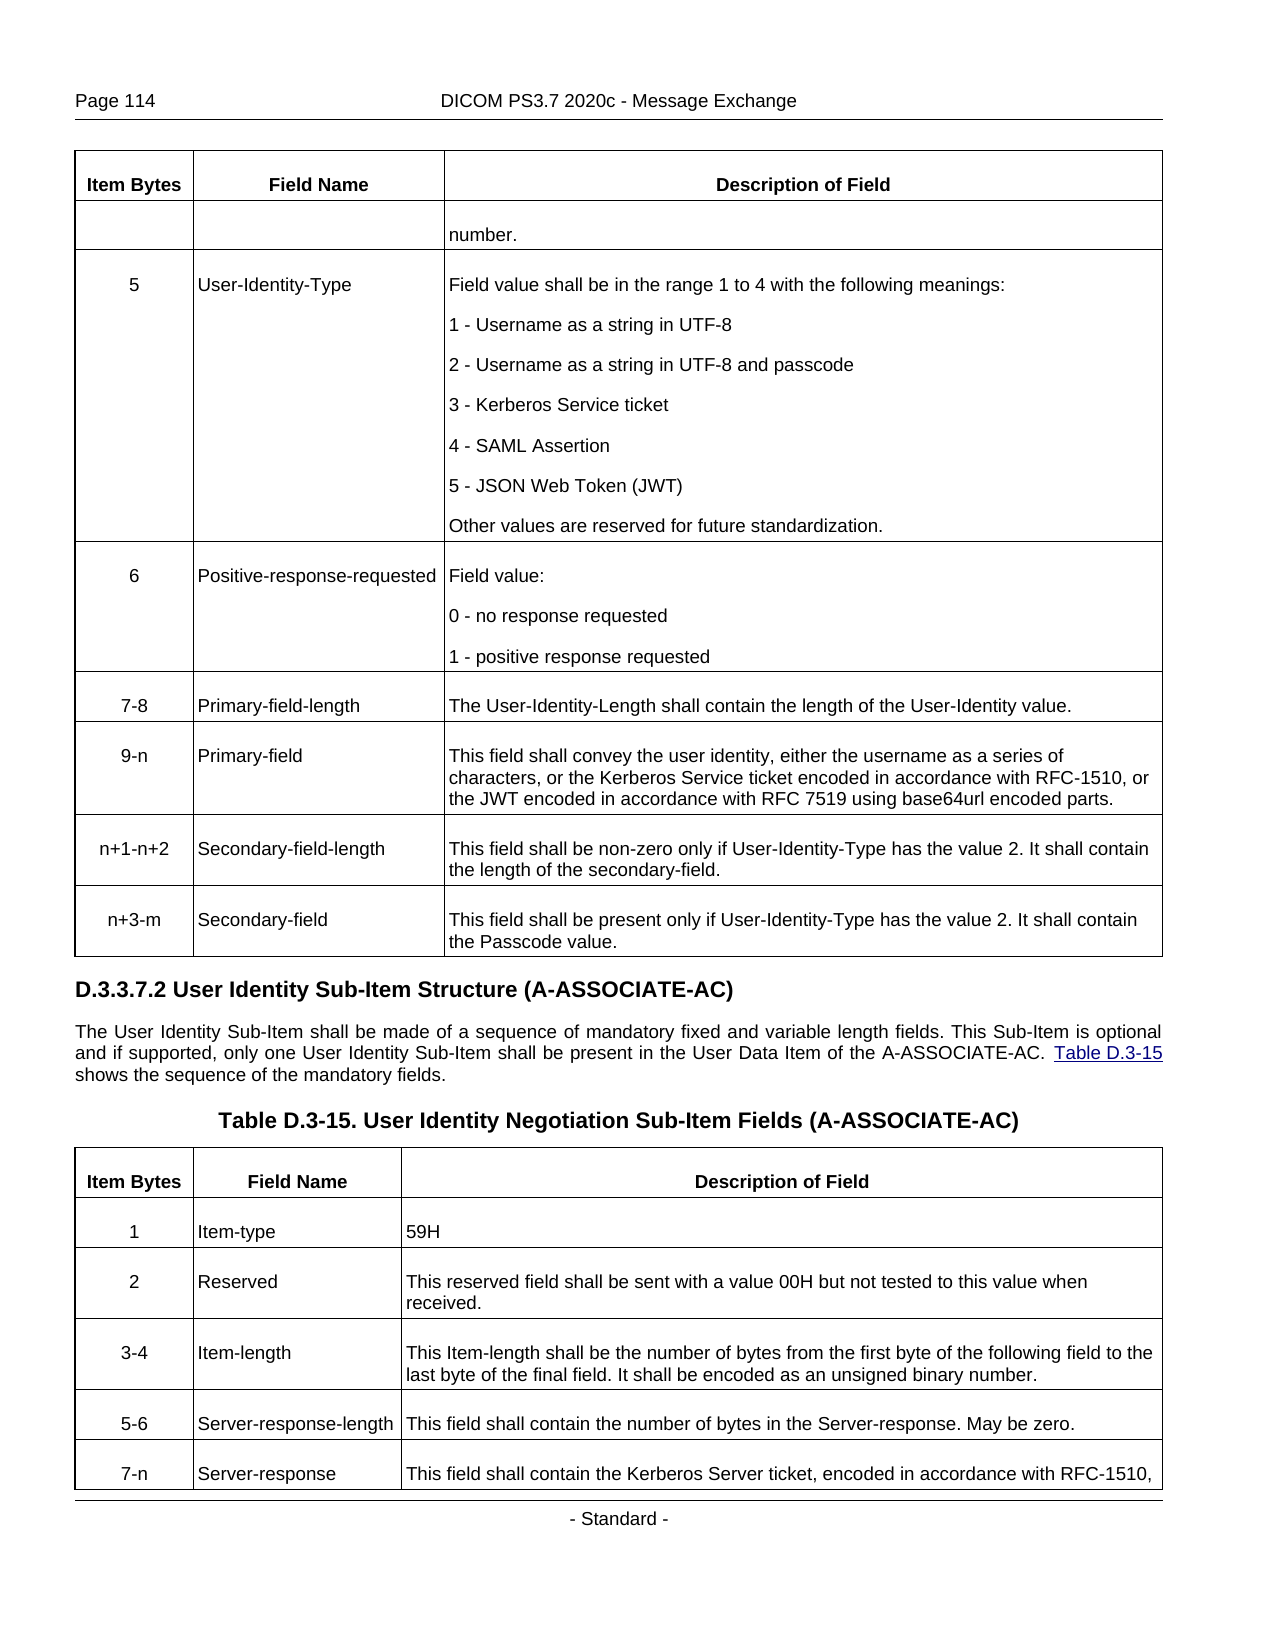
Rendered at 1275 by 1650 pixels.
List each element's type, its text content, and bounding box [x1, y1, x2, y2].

table_cell This field shall be non-zero only if User-Identity-Type has the value 2. It shall contain the length of the secondary-field. [445, 815, 1162, 885]
table_cell 7-8 [76, 672, 193, 721]
table_cell 9-n [76, 722, 193, 814]
table_cell This field shall contain the Kerberos Server ticket, encoded in accordance with RFC-1510, [402, 1440, 1162, 1488]
table_cell Reserved [194, 1248, 401, 1318]
table_cell [76, 201, 193, 249]
table_cell The User-Identity-Length shall contain the length of the User-Identity value. [445, 672, 1162, 721]
table_cell Field value shall be in the range 1 to 4 with the following meanings: 1 - Username as a string in UTF-8 2 - Username as a string in UTF-8 and passcode 3 - Kerberos Service ticket 4 - SAML Assertion 5 - JSON Web Token (JWT) Other values are reserved for future standardization. [445, 250, 1162, 541]
table_header Item Bytes [76, 151, 193, 200]
table_cell 6 [76, 542, 193, 671]
table_cell 7-n [76, 1440, 193, 1488]
table_cell User-Identity-Type [194, 250, 444, 541]
table_cell This Item-length shall be the number of bytes from the first byte of the following field to the last byte of the final field. It shall be encoded as an unsigned binary number. [402, 1319, 1162, 1389]
table_cell Primary-field-length [194, 672, 444, 721]
table_cell number. [445, 201, 1162, 249]
table_cell 5 [76, 250, 193, 541]
table_header Item Bytes [76, 1148, 193, 1197]
table_cell This field shall convey the user identity, either the username as a series of characters, or the Kerberos Service ticket encoded in accordance with RFC-1510, or the JWT encoded in accordance with RFC 7519 using base64url encoded parts. [445, 722, 1162, 814]
table_cell This reserved field shall be sent with a value 00H but not tested to this value when received. [402, 1248, 1162, 1318]
table_cell This field shall contain the number of bytes in the Server-response. May be zero. [402, 1390, 1162, 1439]
table_header Field Name [194, 151, 444, 200]
table_header Description of Field [445, 151, 1162, 200]
table_cell 59H [402, 1198, 1162, 1247]
table_cell 5-6 [76, 1390, 193, 1439]
table_cell Primary-field [194, 722, 444, 814]
table_cell Server-response-length [194, 1390, 401, 1439]
table_cell n+1-n+2 [76, 815, 193, 885]
table_cell 2 [76, 1248, 193, 1318]
table_cell [194, 201, 444, 249]
table_cell Positive-response-requested [194, 542, 444, 671]
table_cell This field shall be present only if User-Identity-Type has the value 2. It shall contain the Passcode value. [445, 886, 1162, 956]
table_header Description of Field [402, 1148, 1162, 1197]
table_cell Secondary-field [194, 886, 444, 956]
table_cell Item-length [194, 1319, 401, 1389]
table_cell Secondary-field-length [194, 815, 444, 885]
text Table D.3-15. User Identity Negotiation Sub-Item Fields (A-ASSOCIATE-AC) [75, 1108, 1162, 1134]
text The User Identity Sub-Item shall be made of a sequence of mandatory fixed and variable length fields. This Sub-Item is optional and if supported, only one User Identity Sub-Item shall be present in the User Data Item of the A-ASSOCIATE-AC. Table D.3-15 shows the sequence of the mandatory fields. [75, 1021, 1162, 1085]
table_cell n+3-m [76, 886, 193, 956]
table_cell Field value: 0 - no response requested 1 - positive response requested [445, 542, 1162, 671]
table_header Field Name [194, 1148, 401, 1197]
table_cell 1 [76, 1198, 193, 1247]
table_cell Server-response [194, 1440, 401, 1488]
table_cell Item-type [194, 1198, 401, 1247]
table_cell 3-4 [76, 1319, 193, 1389]
text D.3.3.7.2 User Identity Sub-Item Structure (A-ASSOCIATE-AC) [75, 976, 1162, 1002]
